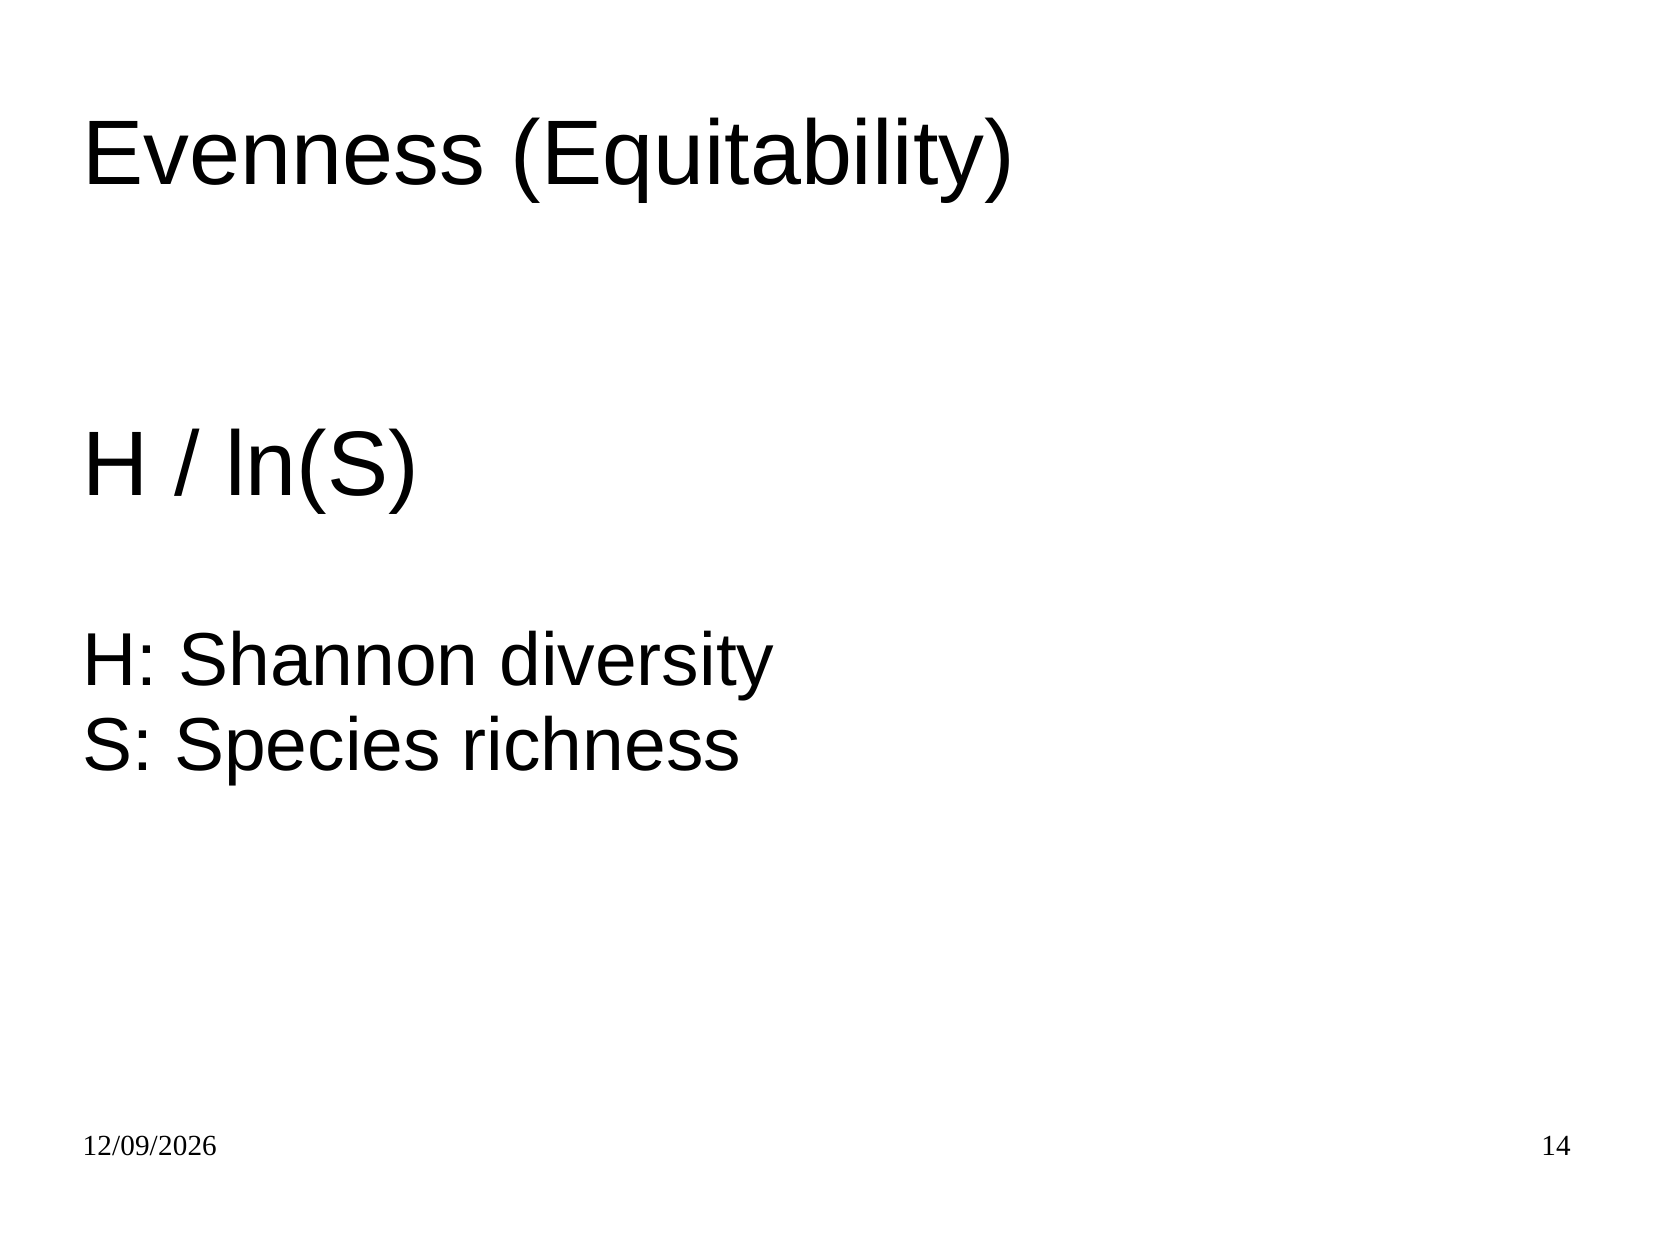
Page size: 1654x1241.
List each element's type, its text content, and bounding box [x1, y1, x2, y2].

title Evenness (Equitability) [82, 49, 1571, 257]
title H / ln(S) H: Shannon diversity S: Species richness [82, 326, 1571, 872]
